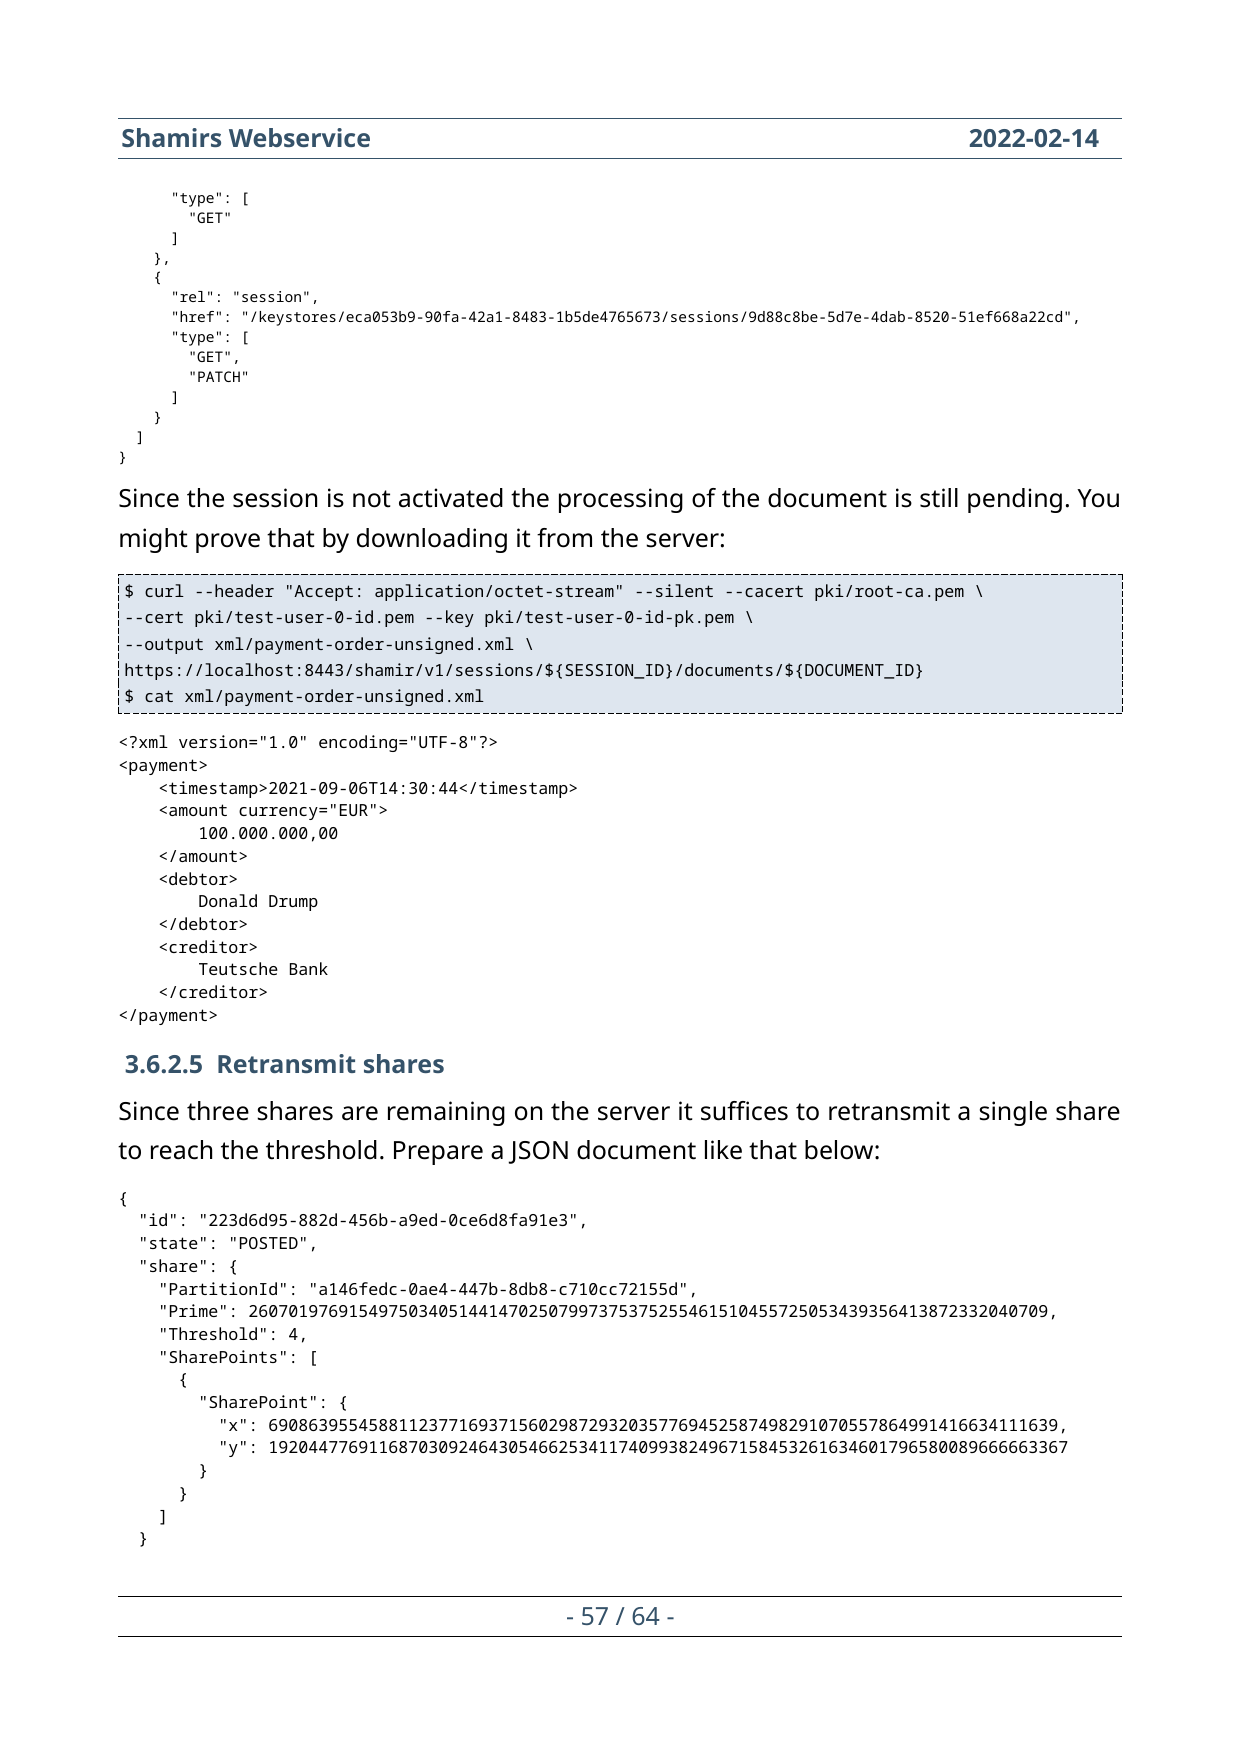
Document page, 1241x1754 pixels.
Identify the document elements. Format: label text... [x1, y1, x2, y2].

text <timestamp>2021-09-06T14:30:44</timestamp> [118, 776, 1122, 799]
text <payment> [118, 753, 1122, 776]
text "y": 19204477691168703092464305466253411740993824967158453261634601796580089666663367 [118, 1436, 1122, 1459]
text <?xml version="1.0" encoding="UTF-8"?> [118, 731, 1122, 753]
text } [118, 1482, 1122, 1504]
text ] [118, 1504, 1122, 1527]
text "GET" [118, 208, 1122, 227]
text "id": "223d6d95-882d-456b-a9ed-0ce6d8fa91e3", [118, 1209, 1122, 1232]
text <debtor> [118, 867, 1122, 890]
text } [118, 1459, 1122, 1482]
text } [118, 446, 1122, 466]
text "type": [ [118, 188, 1122, 208]
text "state": "POSTED", [118, 1232, 1122, 1254]
text <creditor> [118, 935, 1122, 958]
text } [118, 1527, 1122, 1550]
text ] [118, 387, 1122, 407]
text } [118, 407, 1122, 426]
text "Prime": 26070197691549750340514414702507997375375255461510455725053439356413872332040709, [118, 1300, 1122, 1323]
subtitle Retransmit shares [118, 1047, 1122, 1081]
text "rel": "session", [118, 287, 1122, 307]
text { [118, 267, 1122, 287]
text "PartitionId": "a146fedc-0ae4-447b-8db8-c710cc72155d", [118, 1277, 1122, 1300]
text "SharePoint": { [118, 1391, 1122, 1413]
text Since the session is not activated the processing of the document is still pending. You might prove that by downloading it from the server: [118, 481, 1122, 554]
text "Threshold": 4, [118, 1323, 1122, 1345]
text 100.000.000,00 [118, 822, 1122, 844]
text Donald Drump [118, 890, 1122, 912]
text ] [118, 426, 1122, 446]
text Since three shares are remaining on the server it suffices to retransmit a single share to reach the threshold. Prepare a JSON document like that below: [118, 1093, 1122, 1167]
text "share": { [118, 1254, 1122, 1277]
text $ curl --header "Accept: application/octet-stream" --silent --cacert pki/root-ca.pem \ --cert pki/test-user-0-id.pem --key pki/test-user-0-id-pk.pem \ --output xml/payment-order-unsigned.xml \ https://localhost:8443/shamir/v1/sessions/${SESSION_ID}/documents/${DOCUMENT_ID} [118, 574, 1122, 678]
text Teutsche Bank [118, 958, 1122, 981]
text </amount> [118, 844, 1122, 867]
text "x": 6908639554588112377169371560298729320357769452587498291070557864991416634111639, [118, 1413, 1122, 1436]
text }, [118, 247, 1122, 267]
text "GET", [118, 347, 1122, 367]
text "SharePoints": [ [118, 1345, 1122, 1368]
text </payment> [118, 1003, 1122, 1026]
text </creditor> [118, 981, 1122, 1003]
text { [118, 1368, 1122, 1391]
text <amount currency="EUR"> [118, 799, 1122, 822]
text "type": [ [118, 327, 1122, 347]
text $ cat xml/payment-order-unsigned.xml [118, 678, 1122, 713]
text ] [118, 227, 1122, 247]
text { [118, 1186, 1122, 1209]
text "PATCH" [118, 367, 1122, 387]
text "href": "/keystores/eca053b9-90fa-42a1-8483-1b5de4765673/sessions/9d88c8be-5d7e-4dab-8520-51ef668a22cd", [118, 307, 1122, 327]
text </debtor> [118, 912, 1122, 935]
